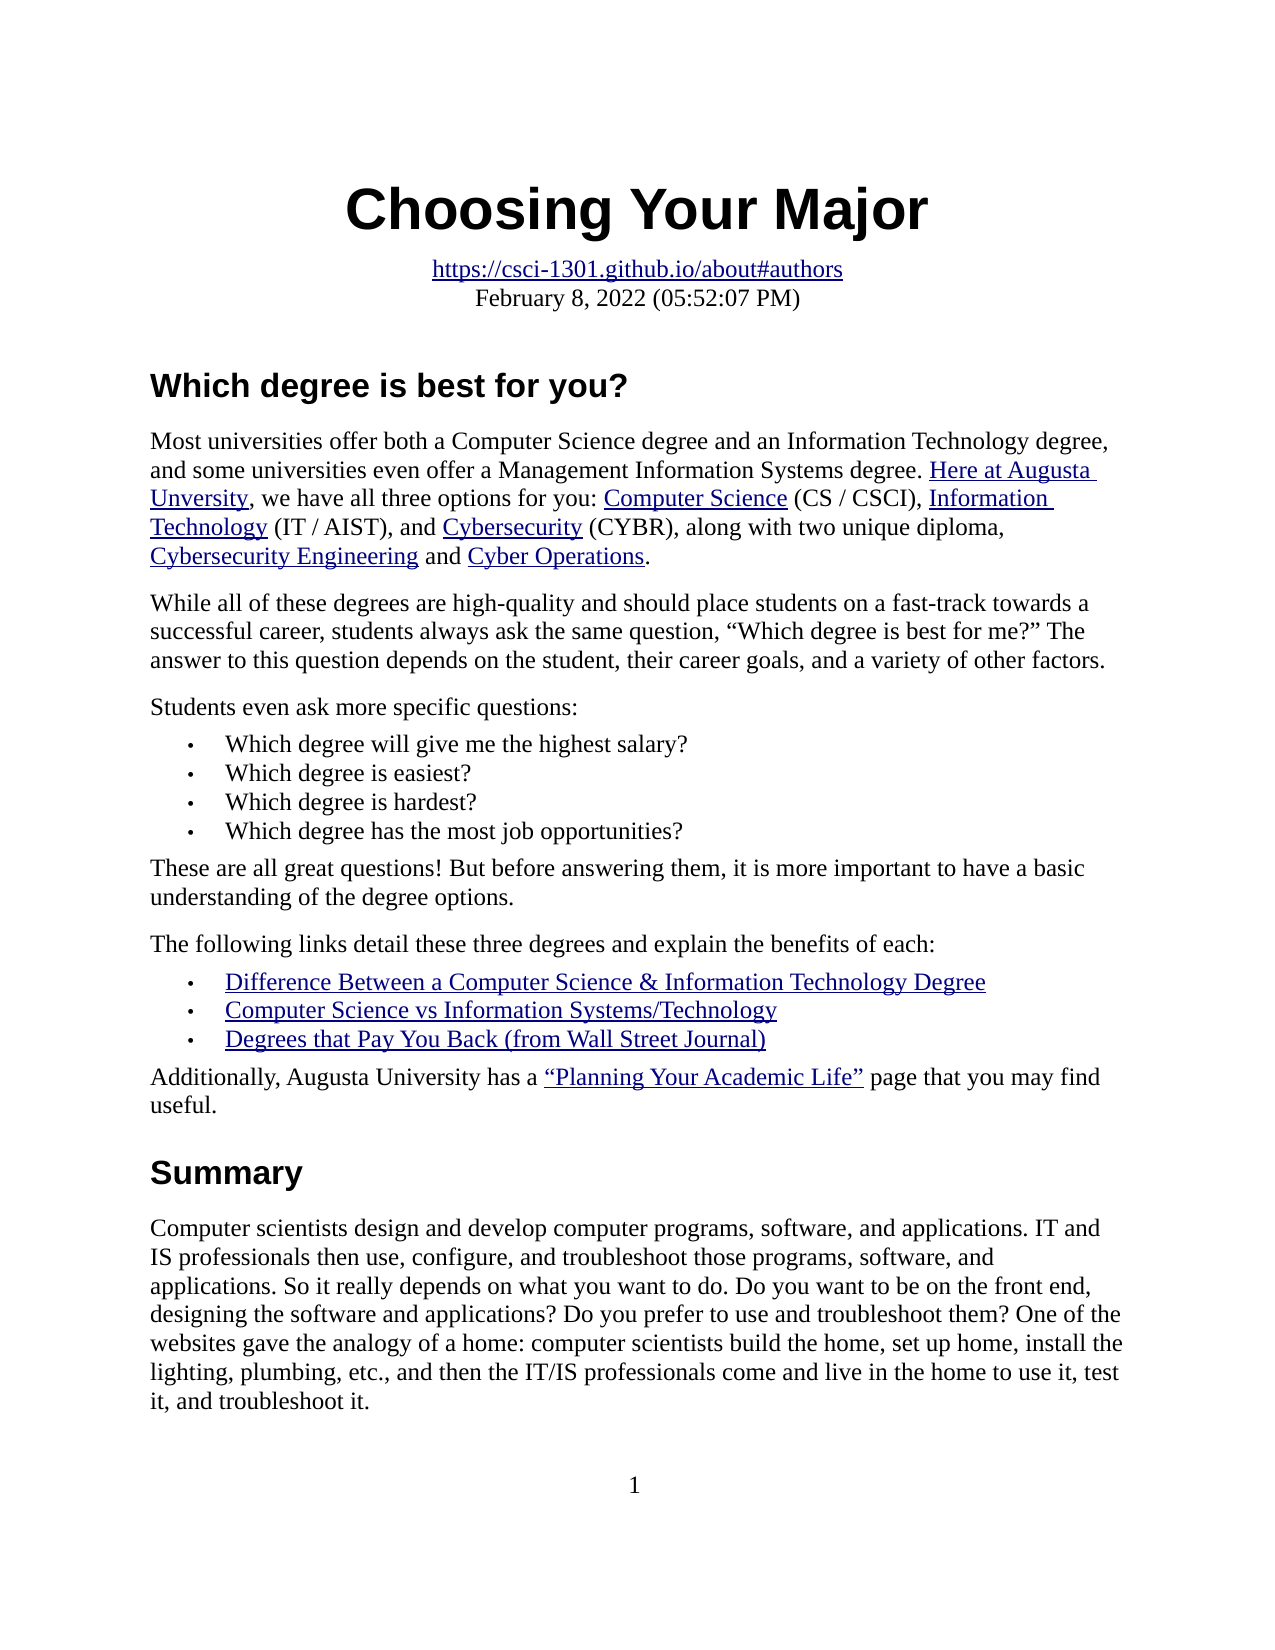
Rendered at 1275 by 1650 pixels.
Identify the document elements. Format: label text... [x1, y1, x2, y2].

list Which degree has the most job opportunities? [187, 816, 1125, 844]
list Degrees that Pay You Back (from Wall Street Journal) [187, 1024, 1125, 1053]
text Computer scientists design and develop computer programs, software, and applications. IT and IS professionals then use, configure, and troubleshoot those programs, software, and applications. So it really depends on what you want to do. Do you want to be on the front end, designing the software and applications? Do you prefer to use and troubleshoot them? One of the websites gave the analogy of a home: computer scientists build the home, set up home, install the lighting, plumbing, etc., and then the IT/IS professionals come and live in the home to use it, test it, and troubleshoot it. [150, 1213, 1125, 1414]
list Difference Between a Computer Science & Information Technology Degree [187, 967, 1125, 995]
list Which degree is easiest? [187, 758, 1125, 787]
text Additionally, Augusta University has a “Planning Your Academic Life” page that you may find useful. [150, 1062, 1125, 1119]
list Which degree is hardest? [187, 787, 1125, 816]
title Choosing Your Major [150, 175, 1125, 242]
list Computer Science vs Information Systems/Technology [187, 995, 1125, 1024]
text February 8, 2022 (05:52:07 PM) [150, 283, 1125, 312]
text The following links detail these three degrees and explain the benefits of each: [150, 929, 1125, 958]
subtitle Summary [150, 1153, 1125, 1192]
list Which degree will give me the highest salary? [187, 729, 1125, 758]
text Students even ask more specific questions: [150, 692, 1125, 721]
text These are all great questions! But before answering them, it is more important to have a basic understanding of the degree options. [150, 853, 1125, 911]
text Most universities offer both a Computer Science degree and an Information Technology degree, and some universities even offer a Management Information Systems degree. Here at Augusta Unversity, we have all three options for you: Computer Science (CS / CSCI), Information Technology (IT / AIST), and Cybersecurity (CYBR), along with two unique diploma, Cybersecurity Engineering and Cyber Operations. [150, 426, 1125, 570]
text While all of these degrees are high-quality and should place students on a fast-track towards a successful career, students always ask the same question, “Which degree is best for me?” The answer to this question depends on the student, their career goals, and a variety of other factors. [150, 588, 1125, 674]
subtitle Which degree is best for you? [150, 366, 1125, 404]
text https://csci-1301.github.io/about#authors [150, 254, 1125, 283]
